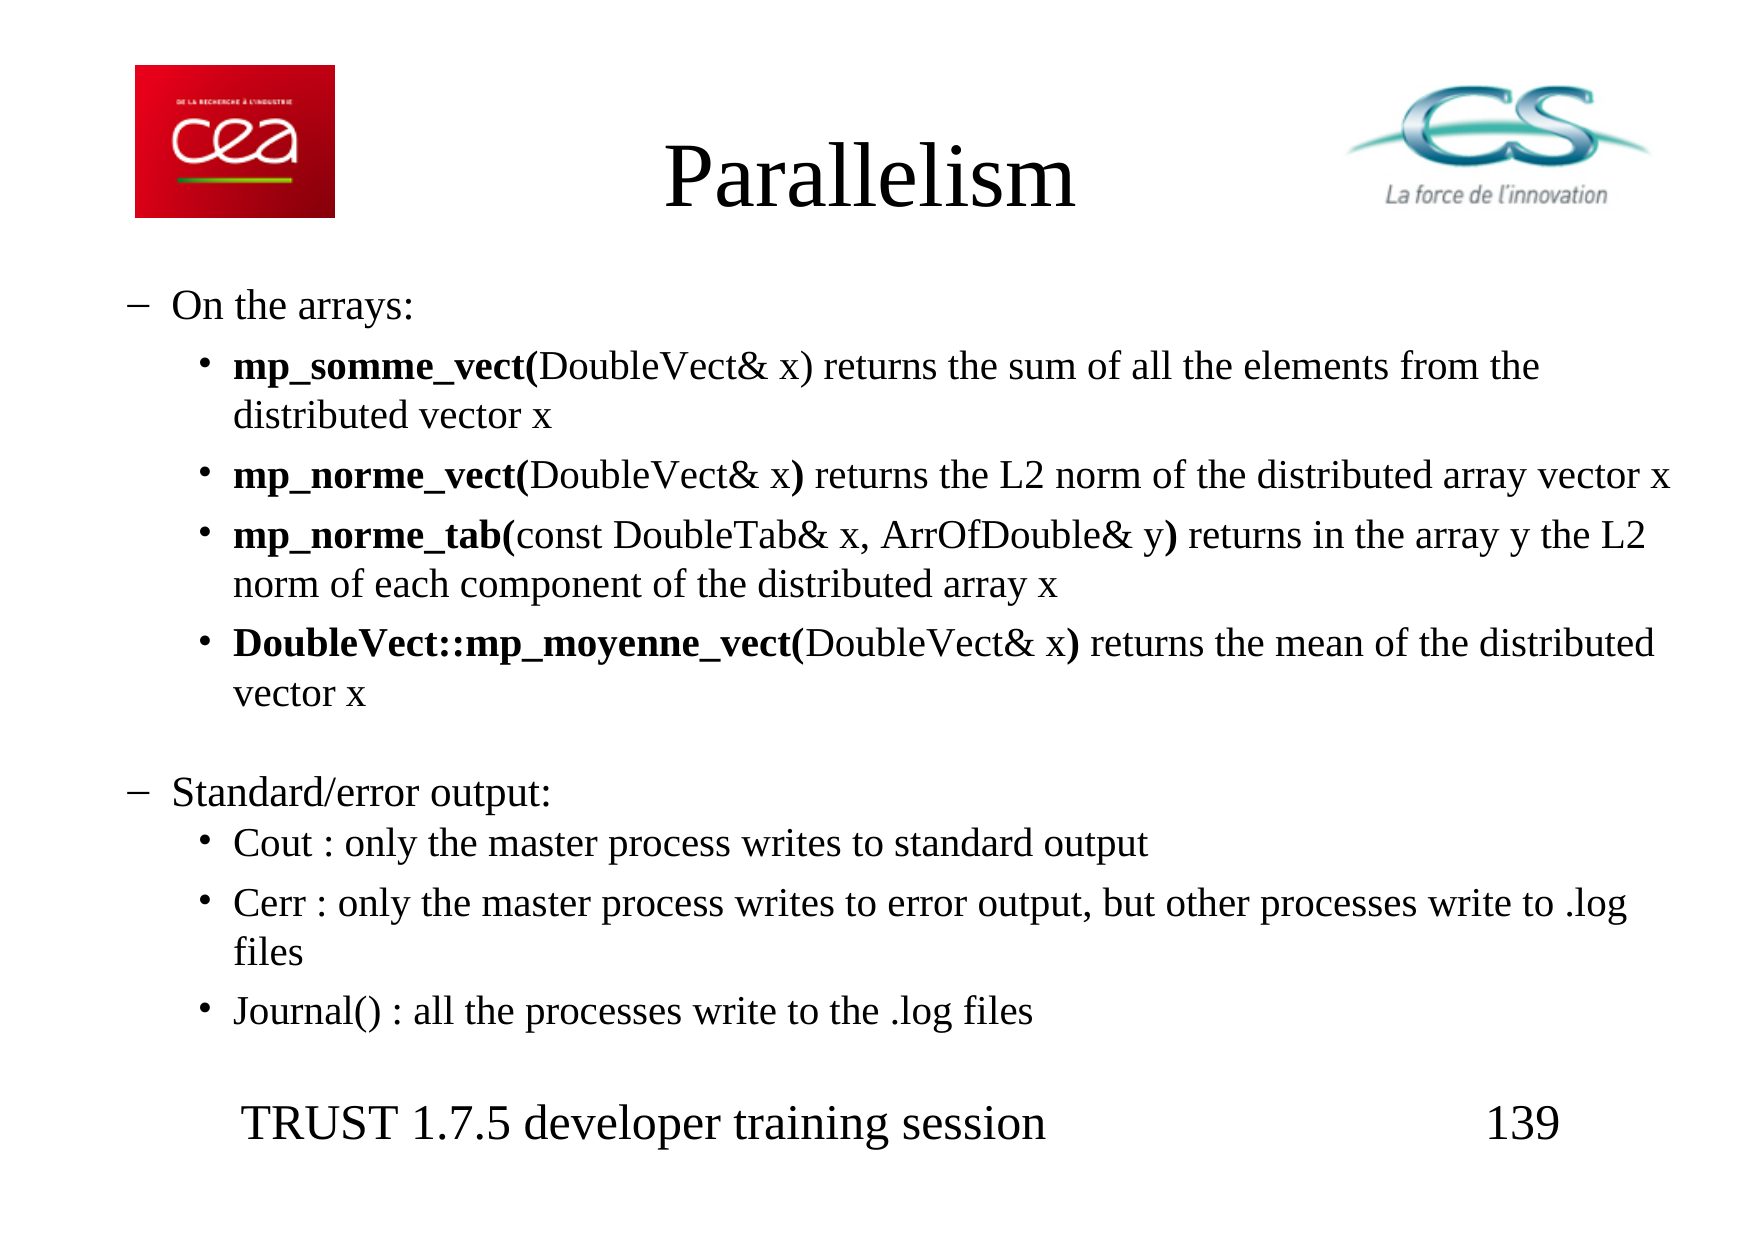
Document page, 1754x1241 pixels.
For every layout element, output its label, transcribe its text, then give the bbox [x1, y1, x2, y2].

picture [1546, 73, 1662, 218]
title Parallelism [195, 44, 1546, 269]
picture [135, 65, 195, 218]
text_box On the arrays: mp_somme_vect(DoubleVect& x) returns the sum of all the elements from the distributed vector x mp_norme_vect(DoubleVect& x) returns the L2 norm of the distributed array vector x mp_norme_tab(const DoubleTab& x, ArrOfDouble& y) returns in the array y the L2 norm of each component of the distributed array x DoubleVect::mp_moyenne_vect(DoubleVect& x) returns the mean of the distributed vector x Standard/error output: Cout : only the master process writes to standard output Cerr : only the master process writes to error output, but other processes write to .log files Journal() : all the processes write to the .log files [41, 269, 1710, 1079]
